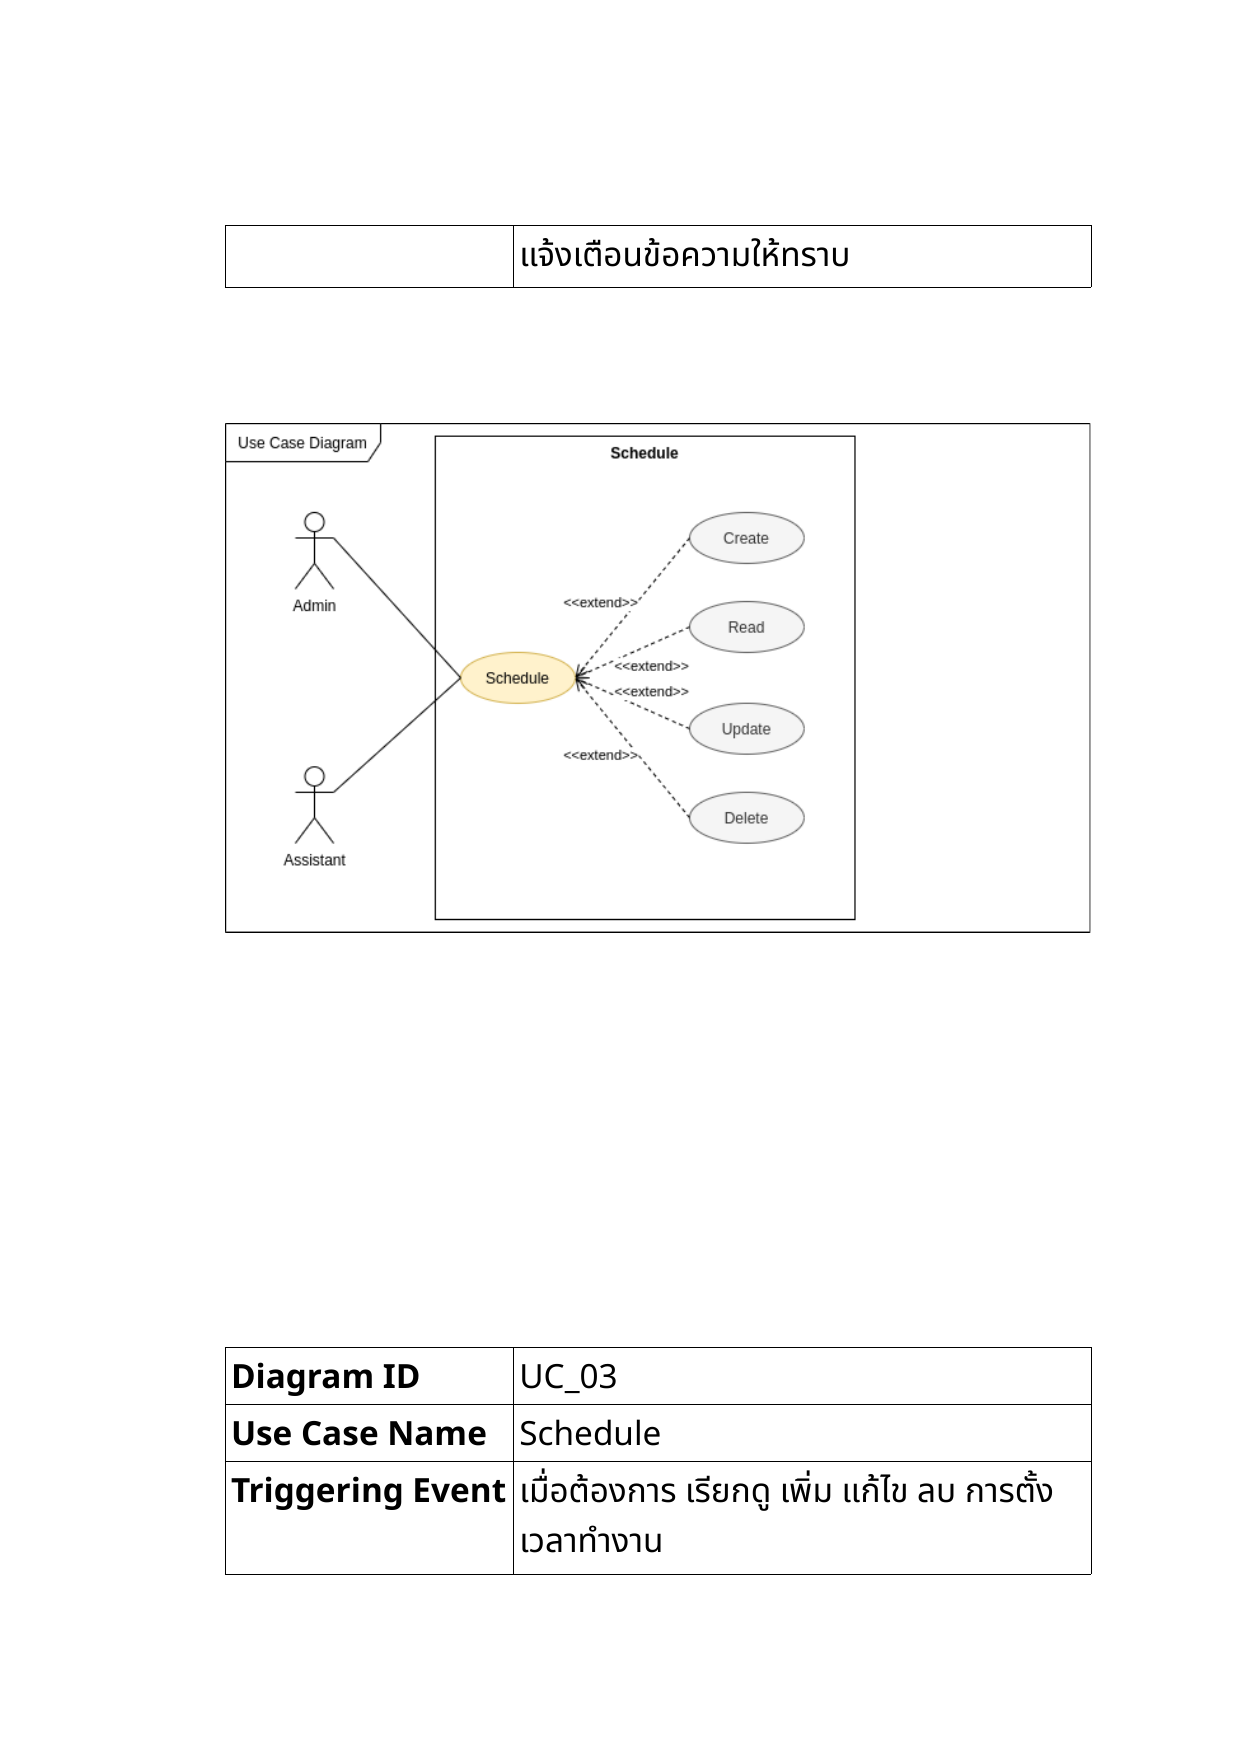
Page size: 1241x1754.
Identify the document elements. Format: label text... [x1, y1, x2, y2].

table_cell แจ้งเตือนข้อความให้ทราบ [514, 226, 1091, 287]
table_cell เมื่อต้องการ เรียกดู เพิ่ม แก้ไข ลบ การตั้งเวลาทำงาน [514, 1462, 1091, 1574]
table_cell [226, 226, 513, 287]
table_header UC_03 [514, 1348, 1091, 1404]
table_header Diagram ID [226, 1348, 513, 1404]
picture [225, 423, 1091, 933]
table_cell Use Case Name [226, 1405, 513, 1461]
table_cell Schedule [514, 1405, 1091, 1461]
table_cell Triggering Event [226, 1462, 513, 1574]
